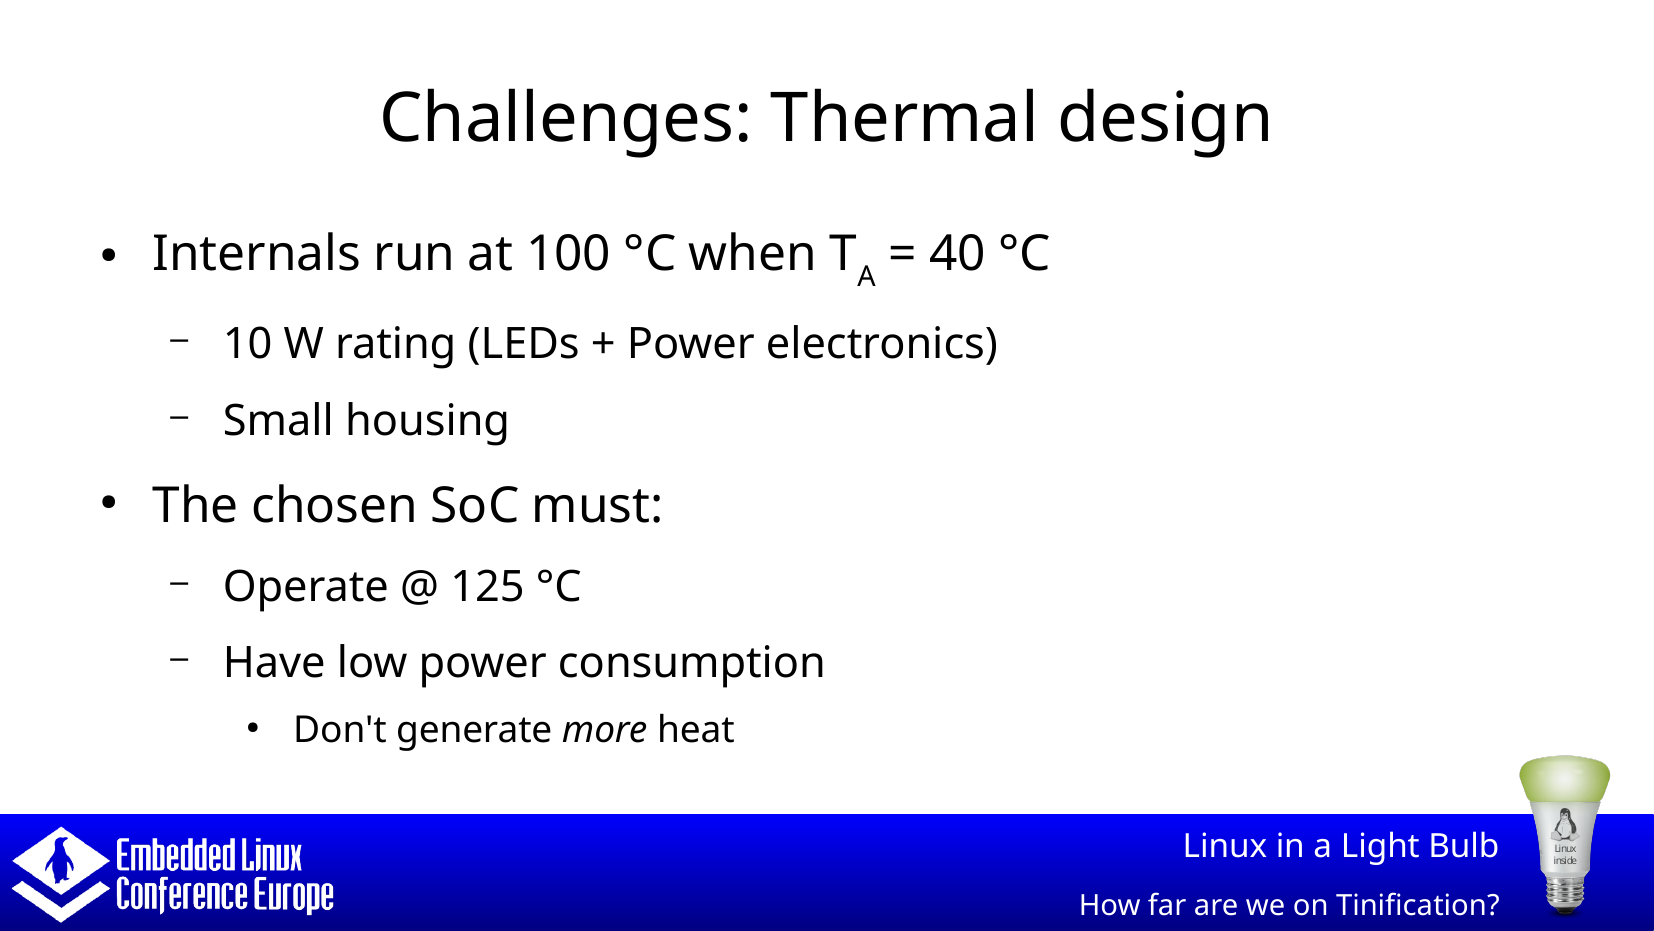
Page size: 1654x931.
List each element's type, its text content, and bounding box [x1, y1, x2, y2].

list Internals run at 100 °C when TA = 40 °C 10 W rating (LEDs + Power electronics) Small housing The chosen SoC must: Operate @ 125 °C Have low power consumption Don't generate more heat [82, 217, 1571, 758]
title Challenges: Thermal design [82, 37, 1571, 193]
picture [7, 821, 338, 927]
